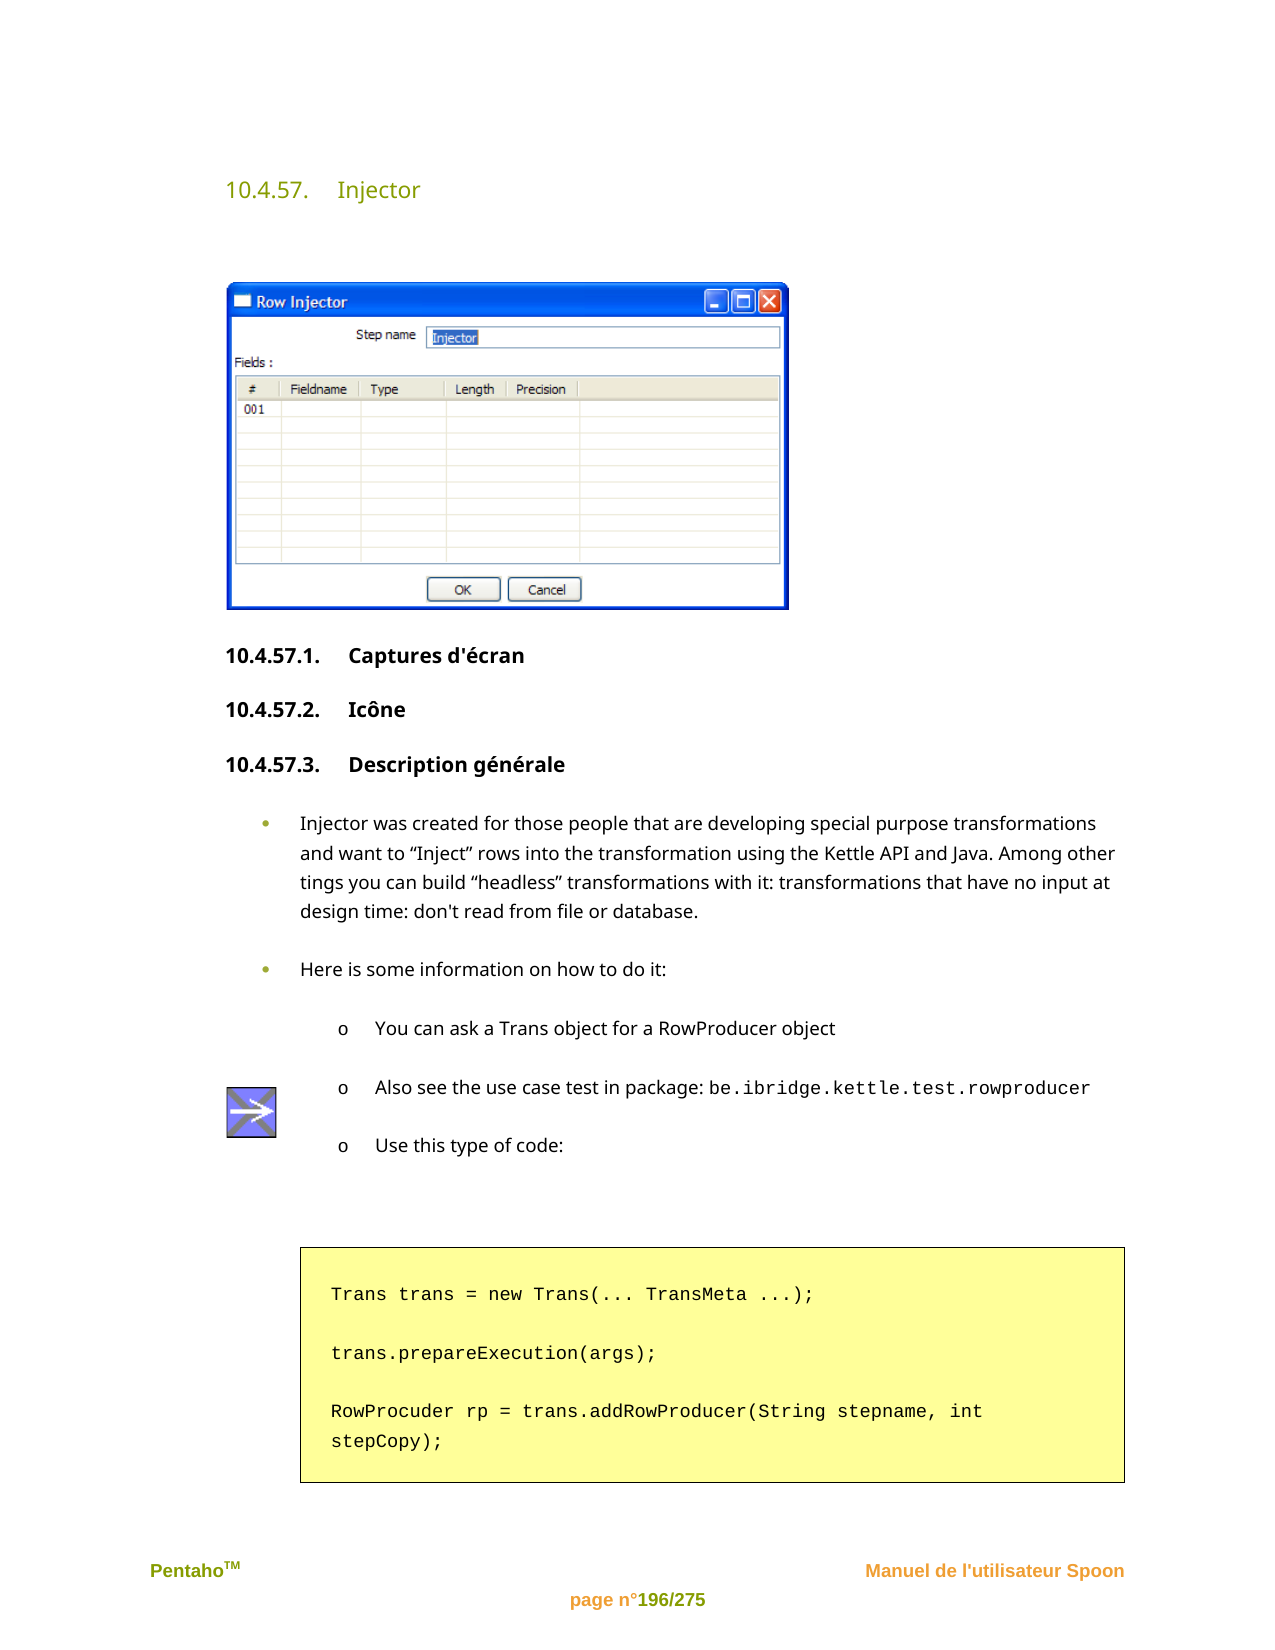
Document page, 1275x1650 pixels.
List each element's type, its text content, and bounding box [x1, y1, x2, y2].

list Use this type of code: [337, 1129, 1125, 1159]
list You can ask a Trans object for a RowProducer object [337, 1012, 1125, 1041]
subtitle Injector [225, 175, 1125, 204]
subtitle Description générale [225, 749, 1125, 778]
text RowProcuder rp = trans.addRowProducer(String stepname, int stepCopy); [301, 1364, 1124, 1482]
picture [226, 1087, 277, 1138]
list Here is some information on how to do it: [262, 953, 1125, 983]
text trans.prepareExecution(args); [301, 1305, 1124, 1364]
subtitle Icône [225, 694, 1125, 724]
subtitle Captures d'écran [225, 229, 1125, 669]
list Also see the use case test in package: be.ibridge.kettle.test.rowproducer [337, 1071, 1125, 1100]
list Injector was created for those people that are developing special purpose transformations and want to “Inject” rows into the transformation using the Kettle API and Java. Among other tings you can build “headless” transformations with it: transformations that have no input at design time: don't read from file or database. [262, 807, 1125, 924]
text Trans trans = new Trans(... TransMeta ...); [301, 1248, 1124, 1305]
